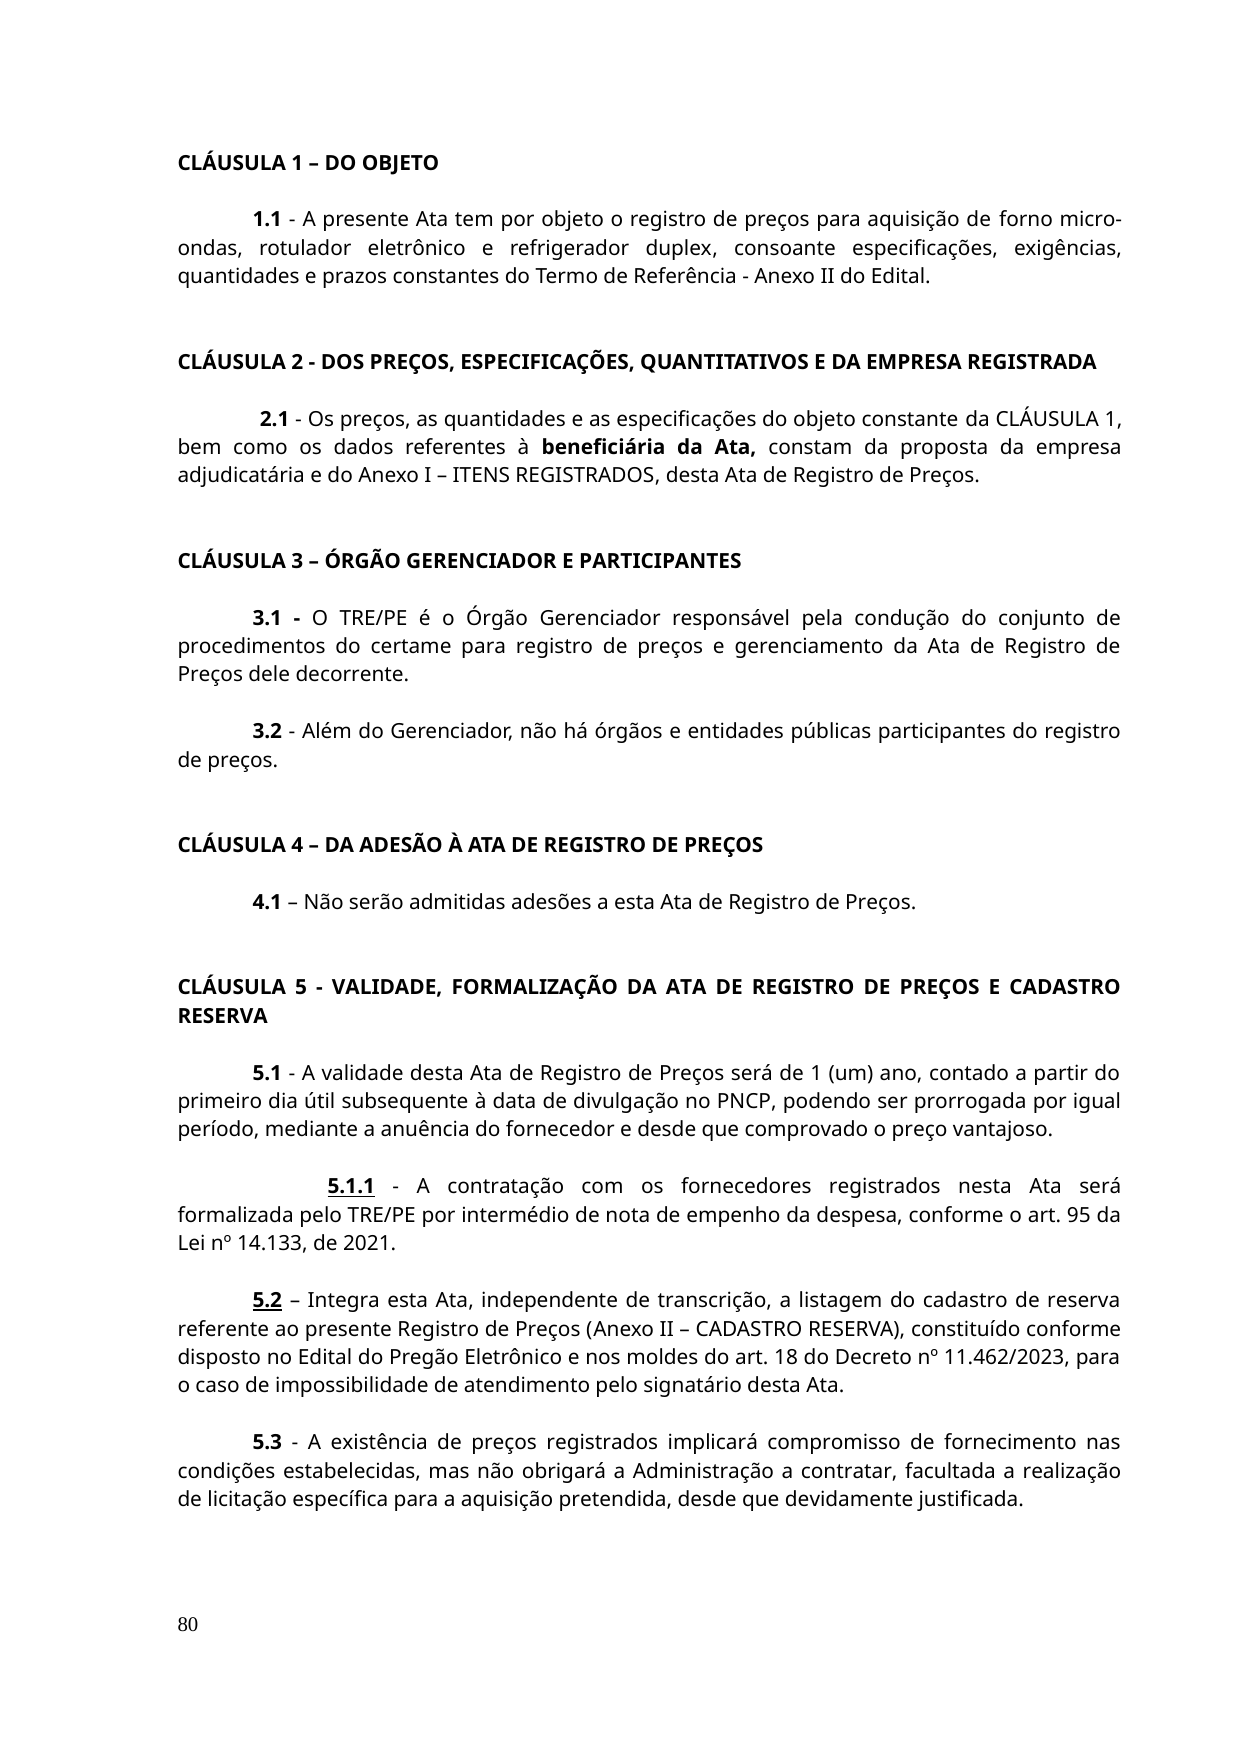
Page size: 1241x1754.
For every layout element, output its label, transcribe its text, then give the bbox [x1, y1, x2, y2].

text CLÁUSULA 4 – DA ADESÃO À ATA DE REGISTRO DE PREÇOS [177, 830, 1122, 859]
text 5.3 - A existência de preços registrados implicará compromisso de fornecimento nas condições estabelecidas, mas não obrigará a Administração a contratar, facultada a realização de licitação específica para a aquisição pretendida, desde que devidamente justificada. [177, 1427, 1122, 1513]
text CLÁUSULA 3 – ÓRGÃO GERENCIADOR E PARTICIPANTES [177, 546, 1122, 574]
text 5.1.1 - A contratação com os fornecedores registrados nesta Ata será formalizada pelo TRE/PE por intermédio de nota de empenho da despesa, conforme o art. 95 da Lei nº 14.133, de 2021. [177, 1171, 1122, 1257]
text 2.1 - Os preços, as quantidades e as especificações do objeto constante da CLÁUSULA 1, bem como os dados referentes à beneficiária da Ata, constam da proposta da empresa adjudicatária e do Anexo I – ITENS REGISTRADOS, desta Ata de Registro de Preços. [177, 404, 1122, 489]
text CLÁUSULA 5 - VALIDADE, FORMALIZAÇÃO DA ATA DE REGISTRO DE PREÇOS E CADASTRO RESERVA [177, 972, 1122, 1029]
text 3.1 - O TRE/PE é o Órgão Gerenciador responsável pela condução do conjunto de procedimentos do certame para registro de preços e gerenciamento da Ata de Registro de Preços dele decorrente. [177, 603, 1122, 688]
subtitle CLÁUSULA 2 - DOS PREÇOS, ESPECIFICAÇÕES, QUANTITATIVOS E DA EMPRESA REGISTRADA [177, 347, 1122, 375]
text 4.1 – Não serão admitidas adesões a esta Ata de Registro de Preços. [177, 887, 1122, 916]
subtitle CLÁUSULA 1 – DO OBJETO [177, 148, 1122, 176]
text 1.1 - A presente Ata tem por objeto o registro de preços para aquisição de forno micro-ondas, rotulador eletrônico e refrigerador duplex, consoante especificações, exigências, quantidades e prazos constantes do Termo de Referência - Anexo II do Edital. [177, 204, 1122, 290]
text 5.2 – Integra esta Ata, independente de transcrição, a listagem do cadastro de reserva referente ao presente Registro de Preços (Anexo II – CADASTRO RESERVA), constituído conforme disposto no Edital do Pregão Eletrônico e nos moldes do art. 18 do Decreto nº 11.462/2023, para o caso de impossibilidade de atendimento pelo signatário desta Ata. [177, 1285, 1122, 1399]
text 3.2 - Além do Gerenciador, não há órgãos e entidades públicas participantes do registro de preços. [177, 716, 1122, 773]
text 5.1 - A validade desta Ata de Registro de Preços será de 1 (um) ano, contado a partir do primeiro dia útil subsequente à data de divulgação no PNCP, podendo ser prorrogada por igual período, mediante a anuência do fornecedor e desde que comprovado o preço vantajoso. [177, 1058, 1122, 1143]
